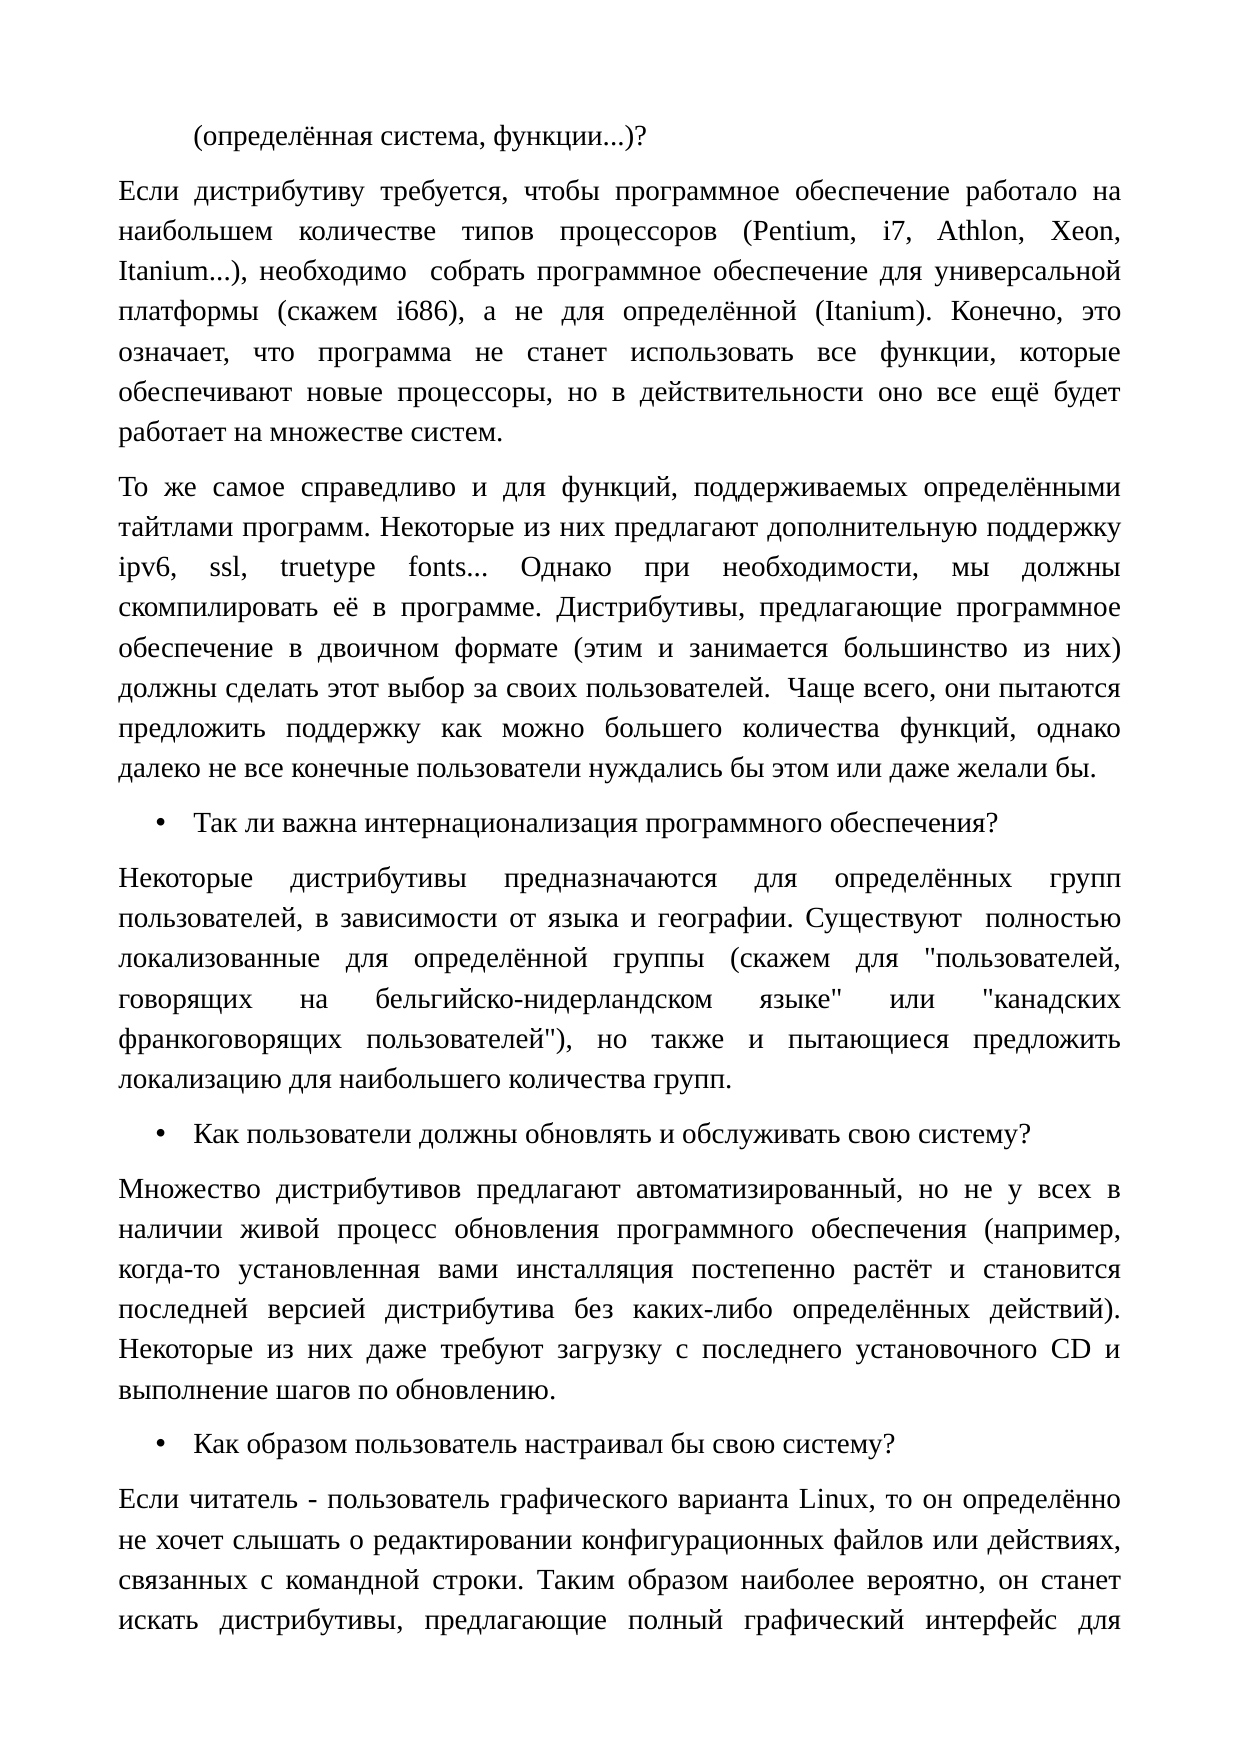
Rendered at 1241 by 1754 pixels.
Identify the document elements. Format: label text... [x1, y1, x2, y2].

list (определённая система, функции...)? [156, 118, 1122, 152]
list Как образом пользователь настраивал бы свою систему? [156, 1427, 1122, 1460]
text Если читатель - пользователь графического варианта Linux, то он определённо не хочет слышать о редактировании конфигурационных файлов или действиях, связанных с командной строки. Таким образом наиболее вероятно, он станет искать дистрибутивы, предлагающие полный графический интерфейс для [118, 1482, 1122, 1636]
text Множество дистрибутивов предлагают автоматизированный, но не у всех в наличии живой процесс обновления программного обеспечения (например, когда-то установленная вами инсталляция постепенно растёт и становится последней версией дистрибутива без каких-либо определённых действий). Некоторые из них даже требуют загрузку с последнего установочного CD и выполнение шагов по обновлению. [118, 1171, 1122, 1405]
list Как пользователи должны обновлять и обслуживать свою систему? [156, 1116, 1122, 1149]
text То же самое справедливо и для функций, поддерживаемых определёнными тайтлами программ. Некоторые из них предлагают дополнительную поддержку ipv6, ssl, truetype fonts... Однако при необходимости, мы должны скомпилировать её в программе. Дистрибутивы, предлагающие программное обеспечение в двоичном формате (этим и занимается большинство из них) должны сделать этот выбор за своих пользователей. Чаще всего, они пытаются предложить поддержку как можно большего количества функций, однако далеко не все конечные пользователи нуждались бы этом или даже желали бы. [118, 469, 1122, 784]
text Некоторые дистрибутивы предназначаются для определённых групп пользователей, в зависимости от языка и географии. Существуют полностью локализованные для определённой группы (скажем для "пользователей, говорящих на бельгийско-нидерландском языке" или "канадских франкоговорящих пользователей"), но также и пытающиеся предложить локализацию для наибольшего количества групп. [118, 860, 1122, 1095]
list Так ли важна интернационализация программного обеспечения? [156, 805, 1122, 839]
text Если дистрибутиву требуется, чтобы программное обеспечение работало на наибольшем количестве типов процессоров (Pentium, i7, Athlon, Xeon, Itanium...), необходимо собрать программное обеспечение для универсальной платформы (скажем i686), а не для определённой (Itanium). Конечно, это означает, что программа не станет использовать все функции, которые обеспечивают новые процессоры, но в действительности оно все ещё будет работает на множестве систем. [118, 173, 1122, 448]
